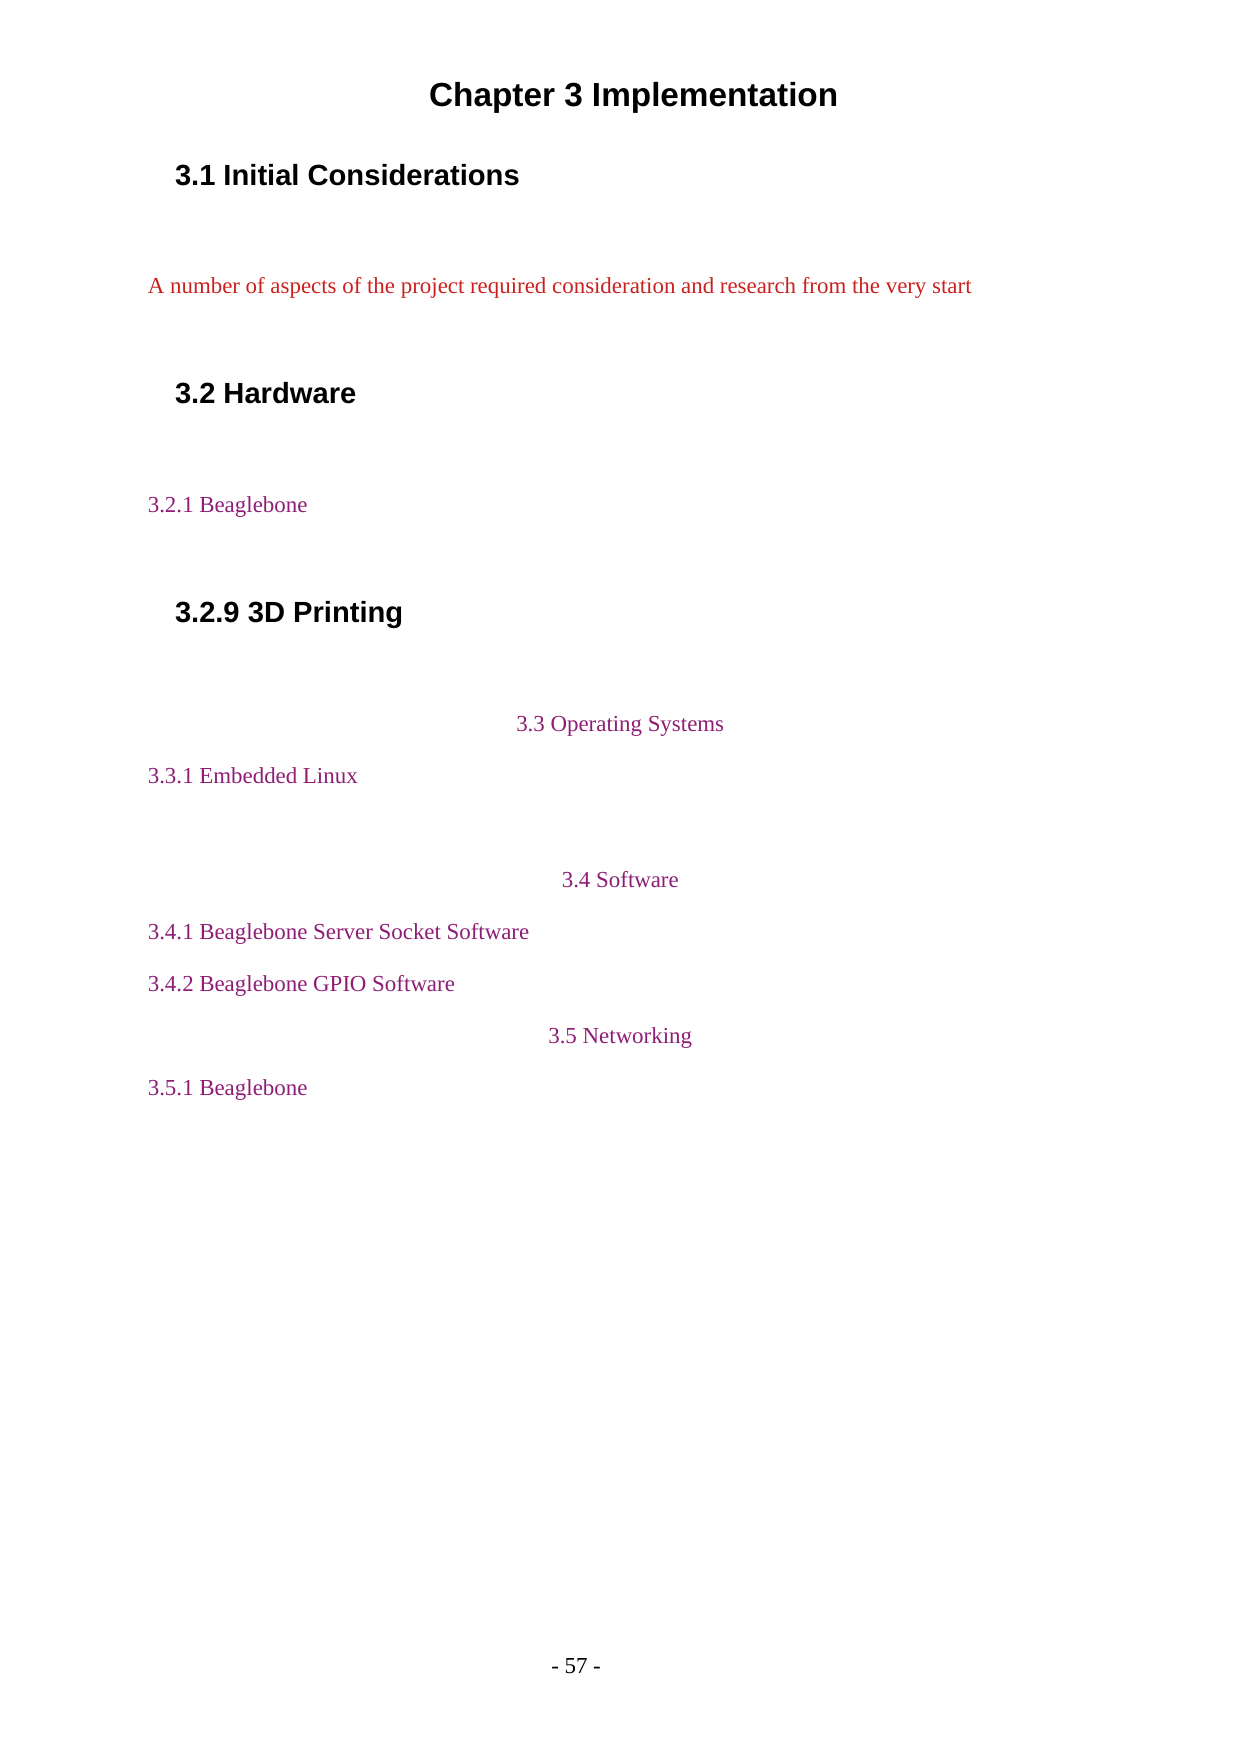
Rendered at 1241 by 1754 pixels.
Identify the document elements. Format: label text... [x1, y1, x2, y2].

subtitle 3.2 Hardware [175, 376, 1092, 410]
text A number of aspects of the project required consideration and research from the very start [148, 272, 1092, 299]
subtitle Chapter 3 Implementation [175, 75, 1092, 113]
subtitle 3.1 Initial Considerations [175, 158, 1092, 191]
text 3.4.1 Beaglebone Server Socket Software [148, 918, 1092, 944]
text 3.4 Software [148, 866, 1092, 892]
text 3.2.1 Beaglebone [148, 491, 1092, 517]
text 3.4.2 Beaglebone GPIO Software [148, 970, 1092, 996]
text 3.5.1 Beaglebone [148, 1074, 1092, 1100]
text 3.3 Operating Systems [148, 710, 1092, 736]
subtitle 3.2.9 3D Printing [175, 595, 1092, 629]
text 3.3.1 Embedded Linux [148, 762, 1092, 788]
text 3.5 Networking [148, 1022, 1092, 1048]
